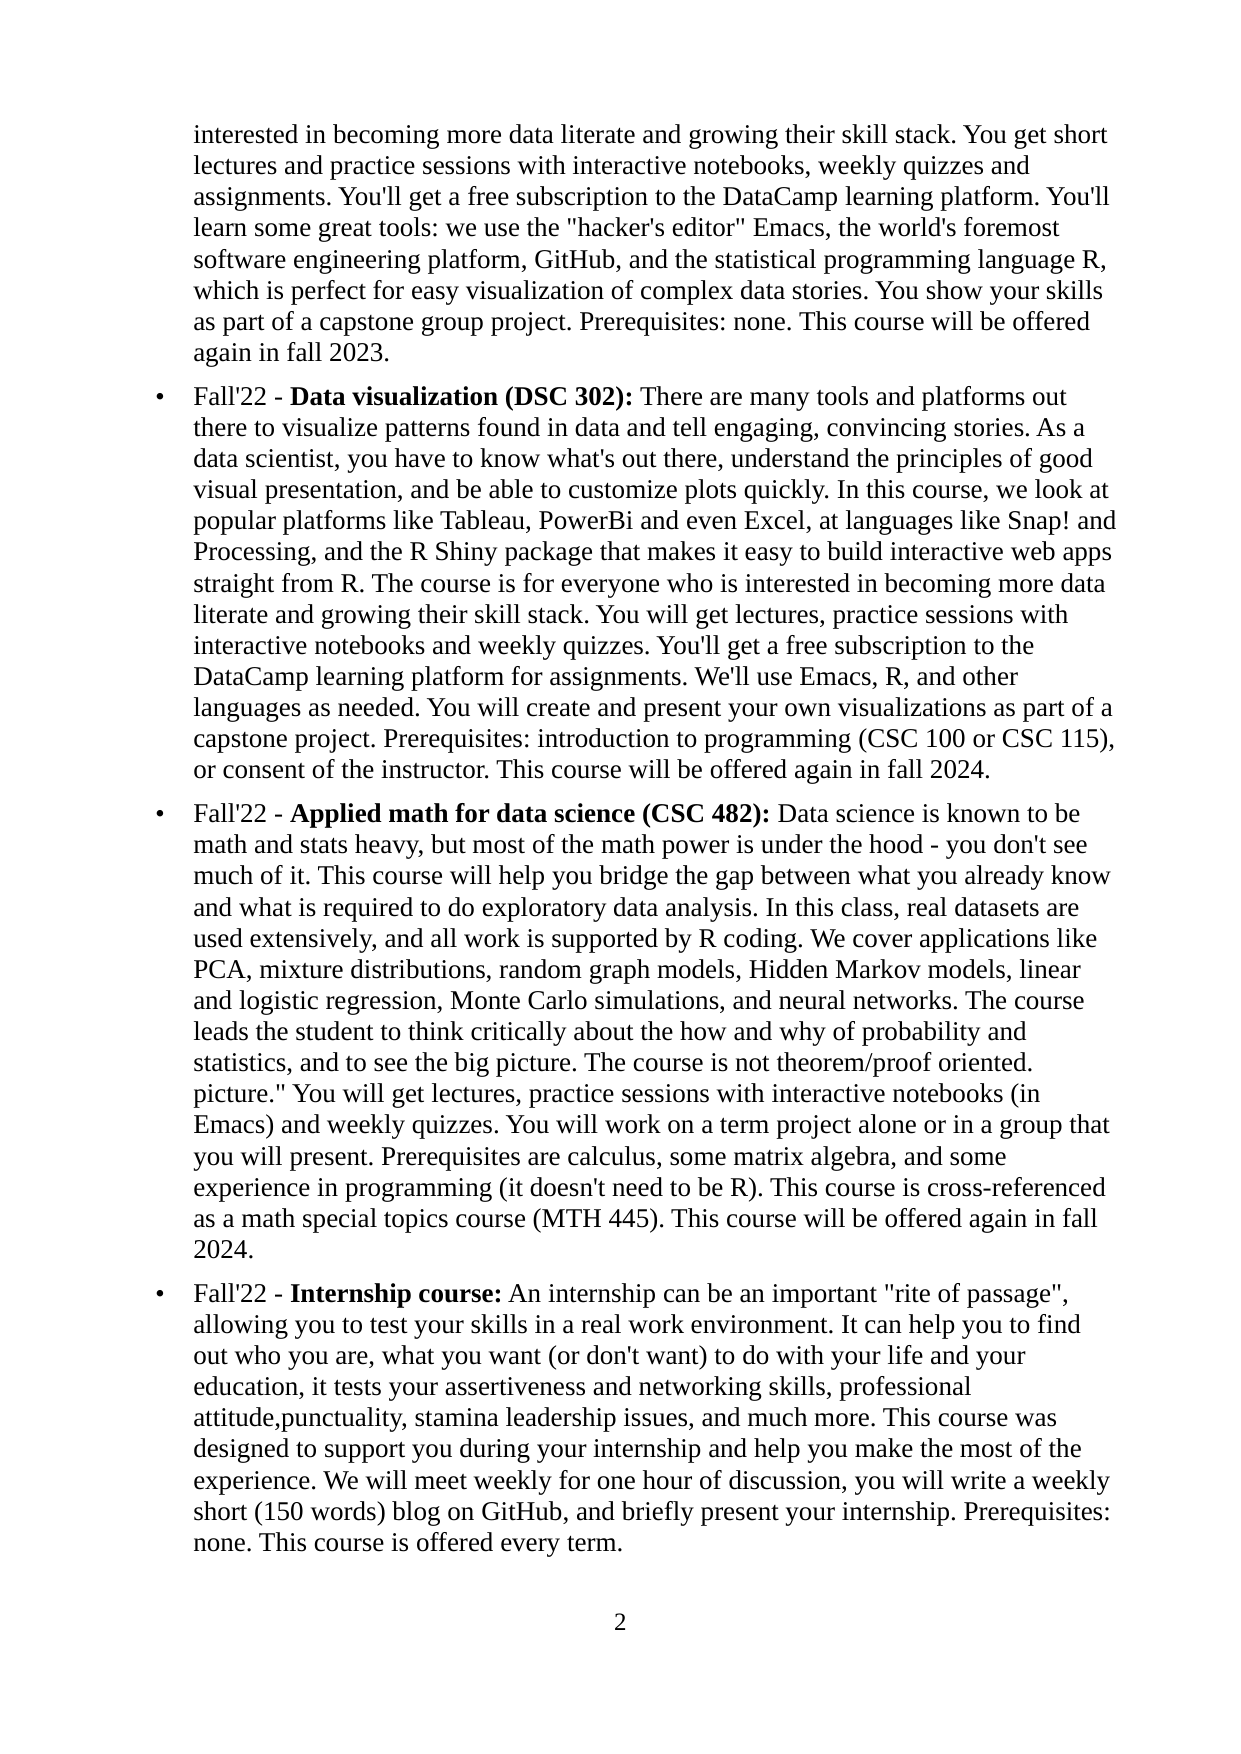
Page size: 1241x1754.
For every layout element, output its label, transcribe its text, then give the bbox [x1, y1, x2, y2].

list Fall'22 - Data visualization (DSC 302): There are many tools and platforms out there to visualize patterns found in data and tell engaging, convincing stories. As a data scientist, you have to know what's out there, understand the principles of good visual presentation, and be able to customize plots quickly. In this course, we look at popular platforms like Tableau, PowerBi and even Excel, at languages like Snap! and Processing, and the R Shiny package that makes it easy to build interactive web apps straight from R. The course is for everyone who is interested in becoming more data literate and growing their skill stack. You will get lectures, practice sessions with interactive notebooks and weekly quizzes. You'll get a free subscription to the DataCamp learning platform for assignments. We'll use Emacs, R, and other languages as needed. You will create and present your own visualizations as part of a capstone project. Prerequisites: introduction to programming (CSC 100 or CSC 115), or consent of the instructor. This course will be offered again in fall 2024. [156, 380, 1122, 785]
list interested in becoming more data literate and growing their skill stack. You get short lectures and practice sessions with interactive notebooks, weekly quizzes and assignments. You'll get a free subscription to the DataCamp learning platform. You'll learn some great tools: we use the "hacker's editor" Emacs, the world's foremost software engineering platform, GitHub, and the statistical programming language R, which is perfect for easy visualization of complex data stories. You show your skills as part of a capstone group project. Prerequisites: none. This course will be offered again in fall 2023. [156, 118, 1122, 367]
list Fall'22 - Internship course: An internship can be an important "rite of passage", allowing you to test your skills in a real work environment. It can help you to find out who you are, what you want (or don't want) to do with your life and your education, it tests your assertiveness and networking skills, professional attitude,punctuality, stamina leadership issues, and much more. This course was designed to support you during your internship and help you make the most of the experience. We will meet weekly for one hour of discussion, you will write a weekly short (150 words) blog on GitHub, and briefly present your internship. Prerequisites: none. This course is offered every term. [156, 1277, 1122, 1557]
list Fall'22 - Applied math for data science (CSC 482): Data science is known to be math and stats heavy, but most of the math power is under the hood - you don't see much of it. This course will help you bridge the gap between what you already know and what is required to do exploratory data analysis. In this class, real datasets are used extensively, and all work is supported by R coding. We cover applications like PCA, mixture distributions, random graph models, Hidden Markov models, linear and logistic regression, Monte Carlo simulations, and neural networks. The course leads the student to think critically about the how and why of probability and statistics, and to see the big picture. The course is not theorem/proof oriented. picture." You will get lectures, practice sessions with interactive notebooks (in Emacs) and weekly quizzes. You will work on a term project alone or in a group that you will present. Prerequisites are calculus, some matrix algebra, and some experience in programming (it doesn't need to be R). This course is cross-referenced as a math special topics course (MTH 445). This course will be offered again in fall 2024. [156, 797, 1122, 1264]
